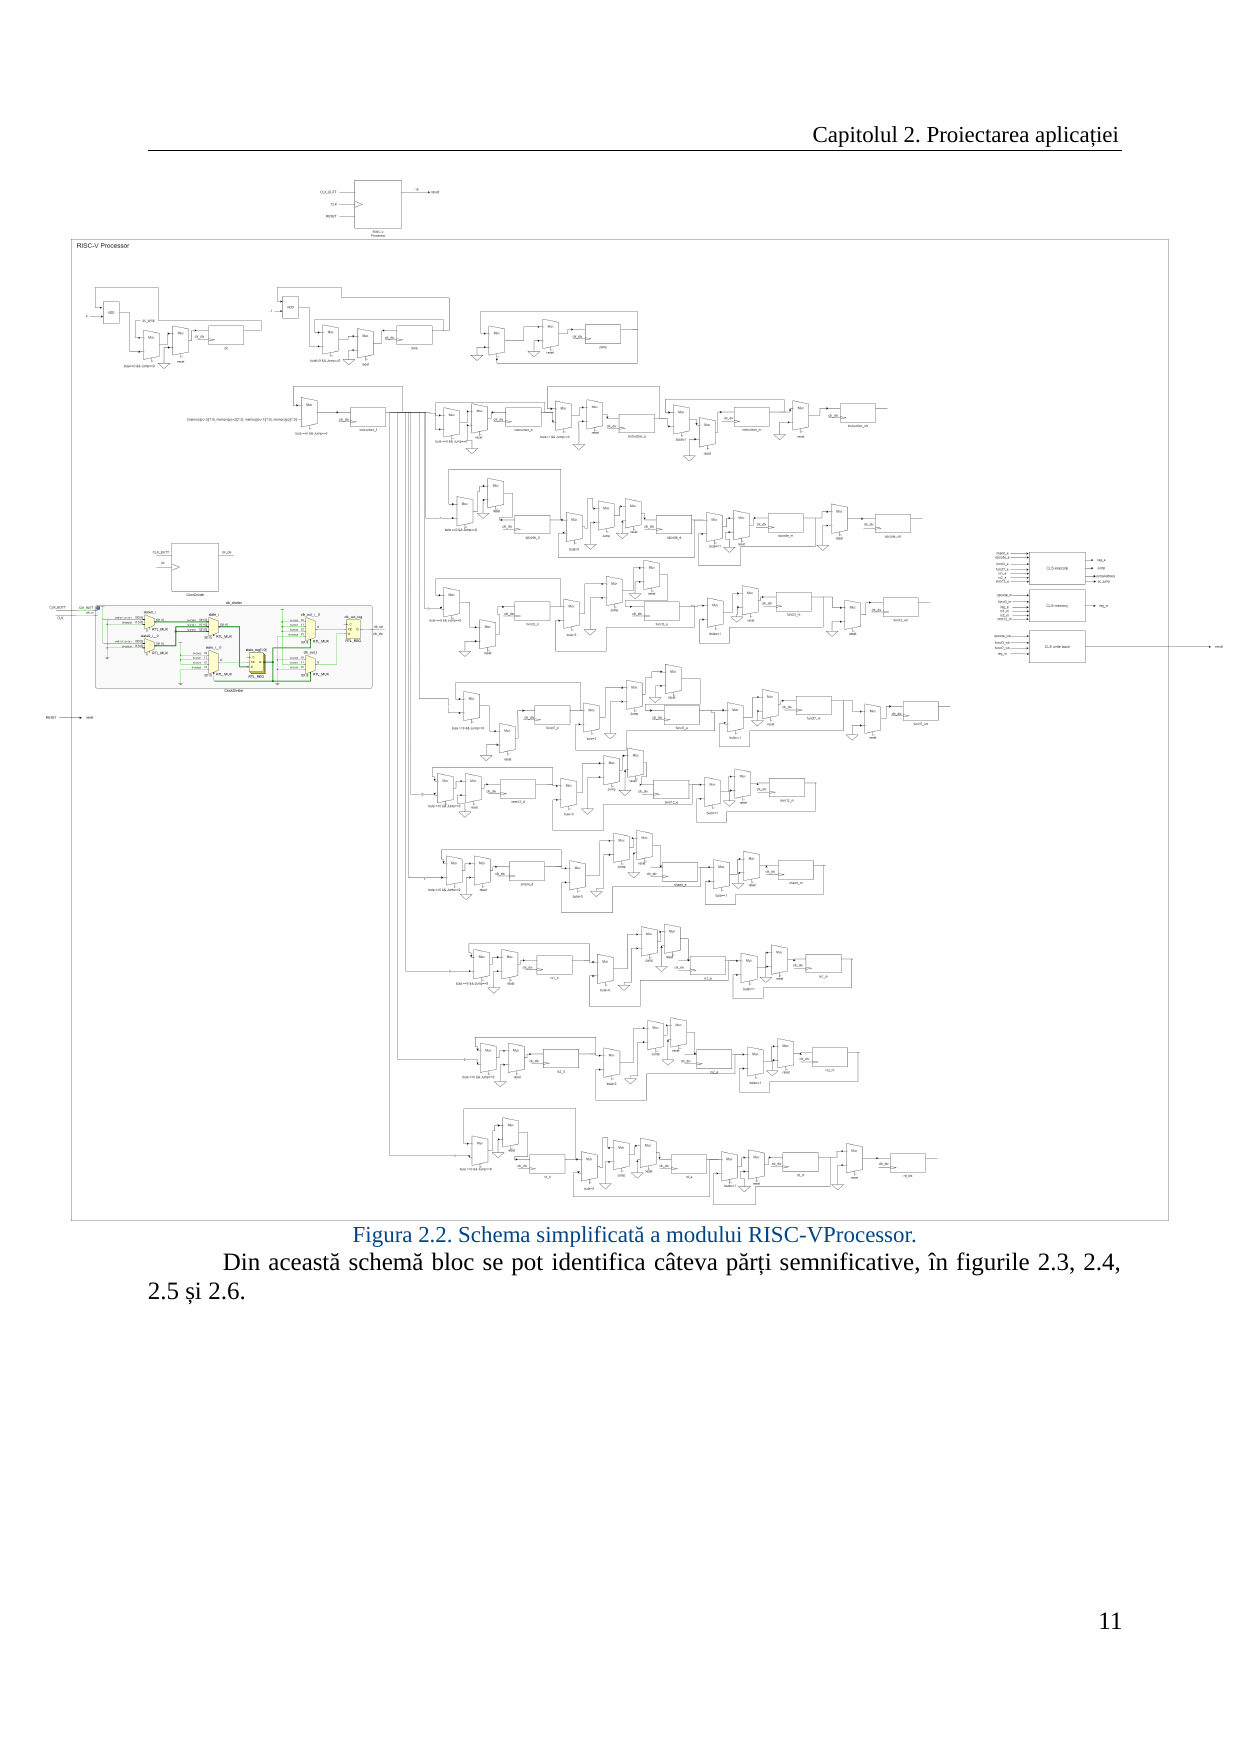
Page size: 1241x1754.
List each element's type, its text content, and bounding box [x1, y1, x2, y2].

text Figura 2.2. Schema simplificată a modului RISC-VProcessor. [148, 1221, 1122, 1247]
picture [43, 180, 1227, 1221]
text Din această schemă bloc se pot identifica câteva părți semnificative, în figurile 2.3, 2.4, 2.5 și 2.6. [148, 1247, 1122, 1304]
